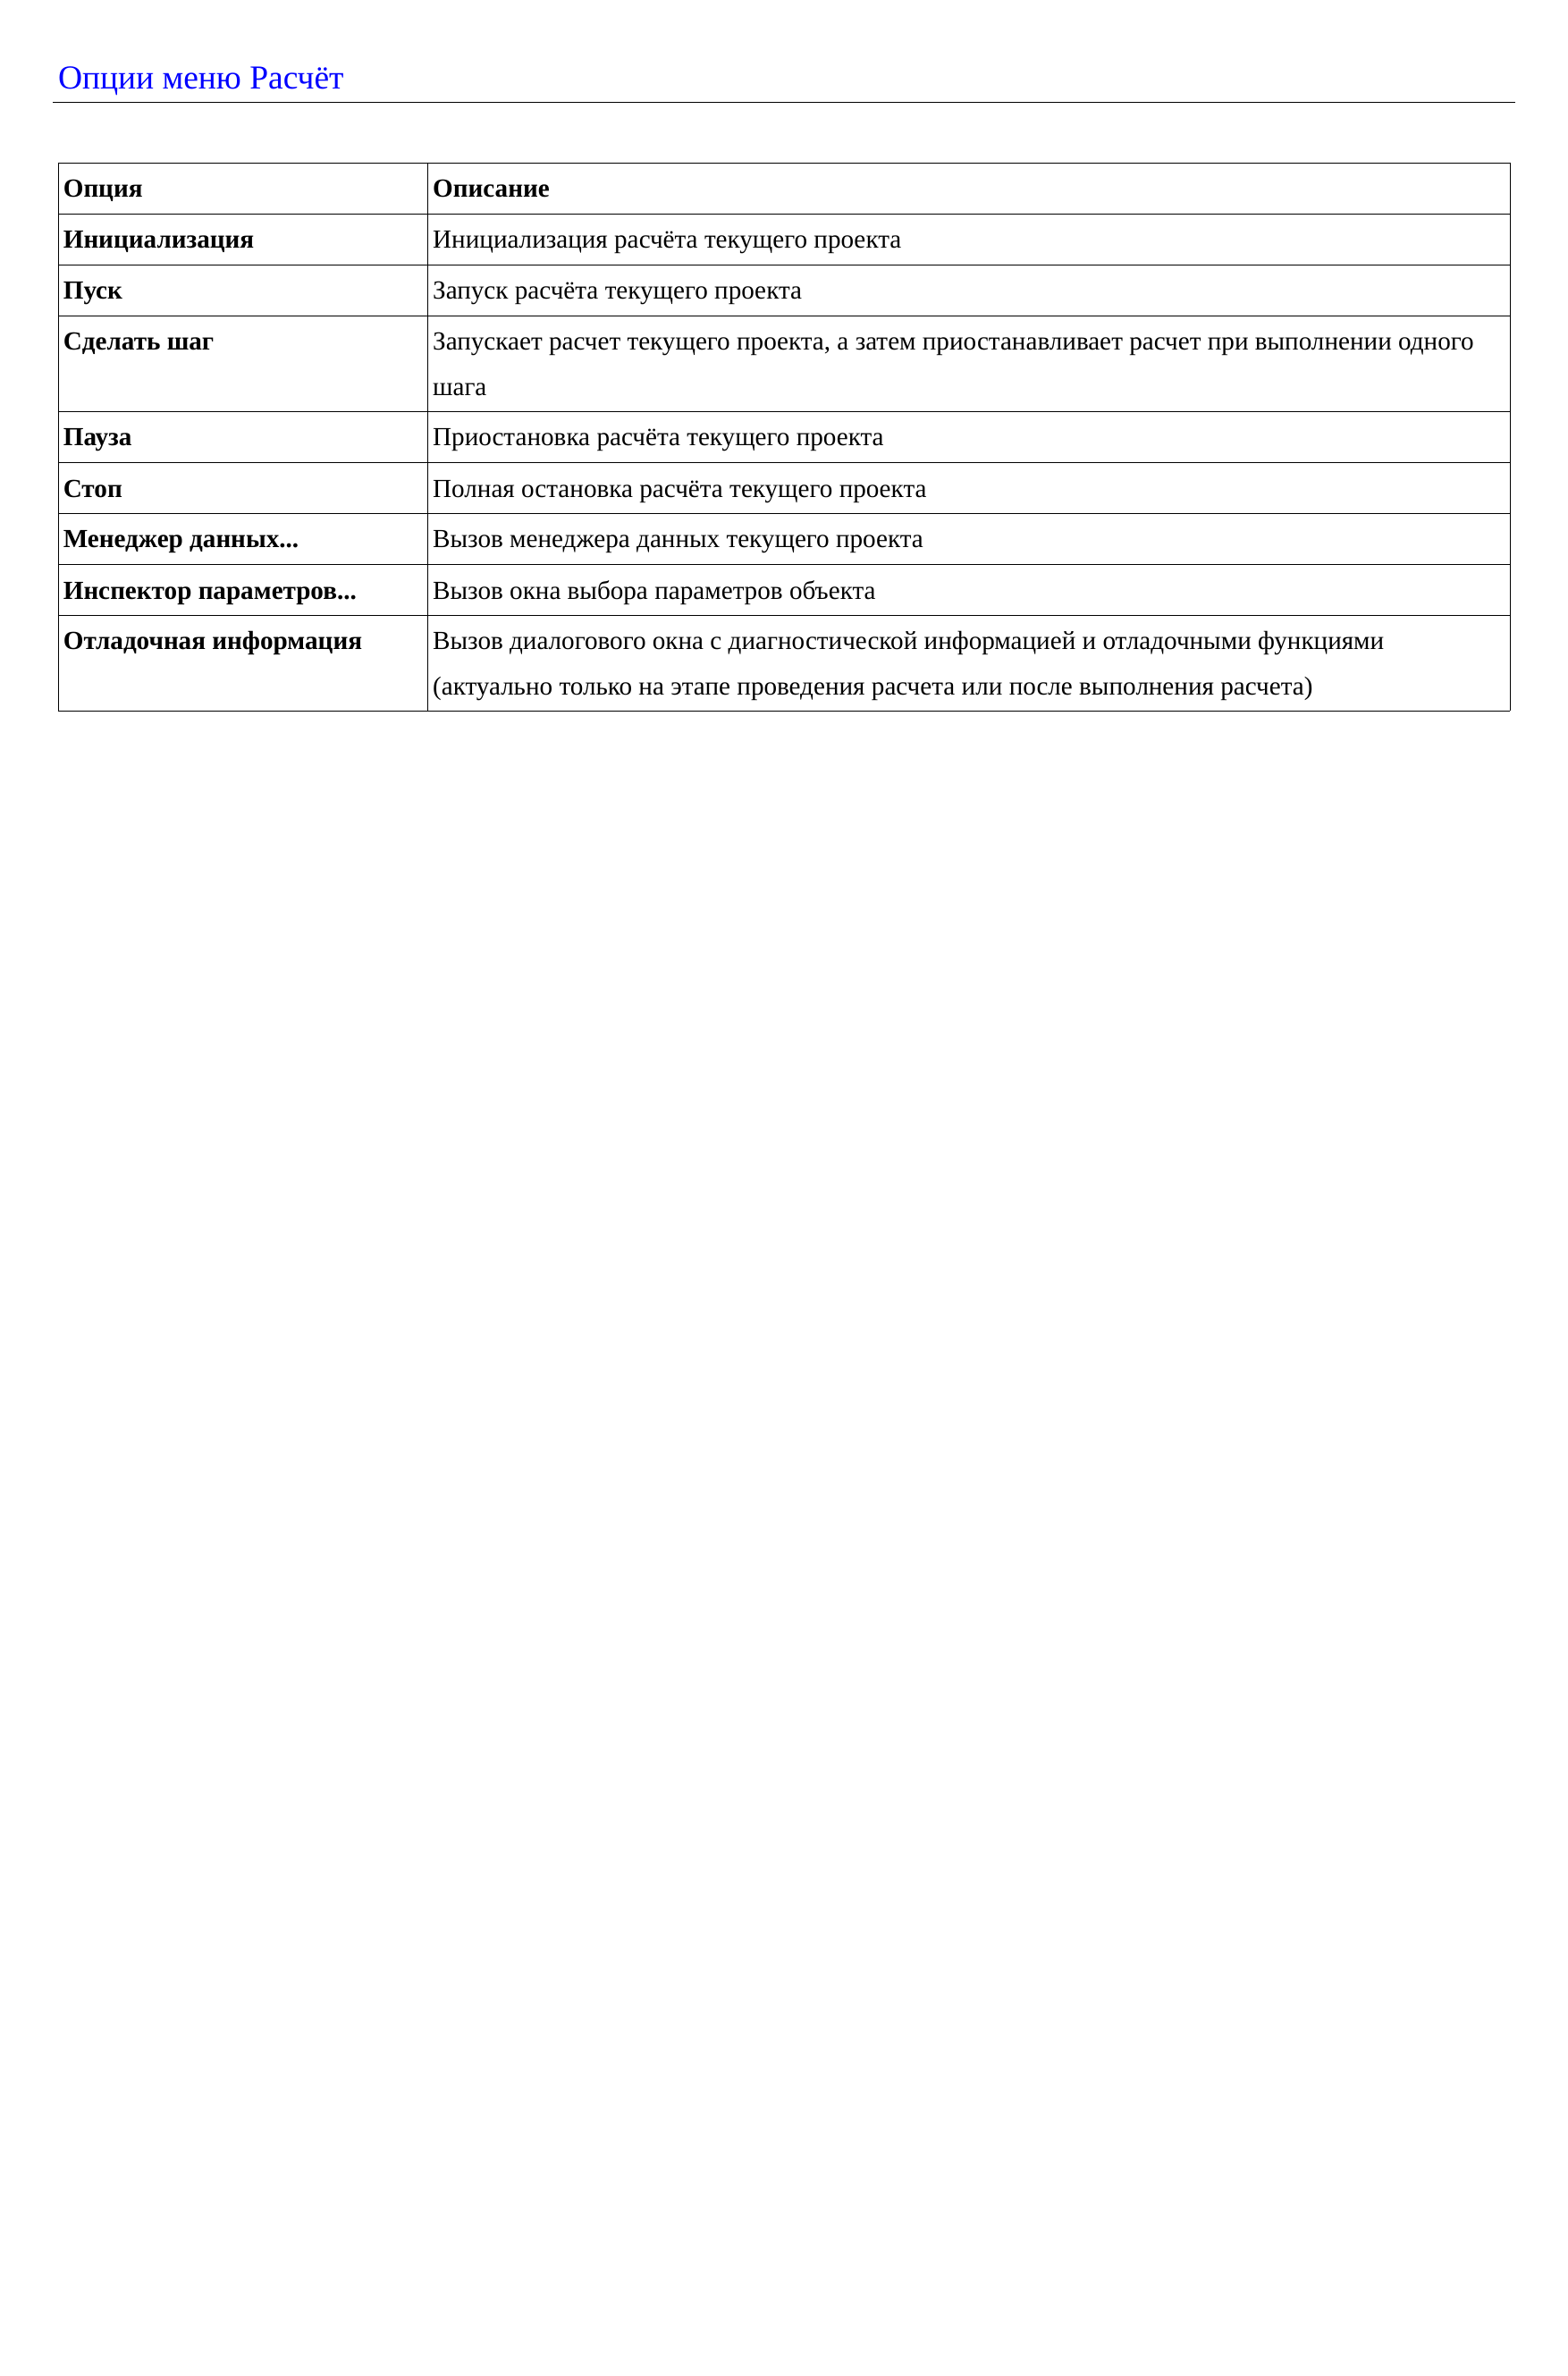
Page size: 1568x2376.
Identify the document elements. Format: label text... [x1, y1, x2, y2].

table_cell Запуск расчёта текущего проекта [428, 265, 1510, 316]
table_cell Стоп [59, 463, 427, 513]
table_cell Вызов менеджера данных текущего проекта [428, 514, 1510, 564]
table_cell Инициализация [59, 215, 427, 265]
table_cell Инспектор параметров... [59, 565, 427, 615]
table_cell Сделать шаг [59, 316, 427, 411]
table_cell Вызов диалогового окна с диагностической информацией и отладочными функциями (актуально только на этапе проведения расчета или после выполнения расчета) [428, 616, 1510, 711]
table_cell Запускает расчет текущего проекта, а затем приостанавливает расчет при выполнении одного шага [428, 316, 1510, 411]
table_cell [53, 103, 1515, 756]
table_header Опции меню Расчёт [53, 53, 1515, 102]
table_cell Инициализация расчёта текущего проекта [428, 215, 1510, 265]
table_header Опция [59, 164, 427, 214]
table_header Описание [428, 164, 1510, 214]
table_cell Приостановка расчёта текущего проекта [428, 412, 1510, 462]
table_cell Полная остановка расчёта текущего проекта [428, 463, 1510, 513]
table_cell Пуск [59, 265, 427, 316]
table_cell Отладочная информация [59, 616, 427, 711]
table_cell Пауза [59, 412, 427, 462]
table_cell Менеджер данных... [59, 514, 427, 564]
table_cell Вызов окна выбора параметров объекта [428, 565, 1510, 615]
